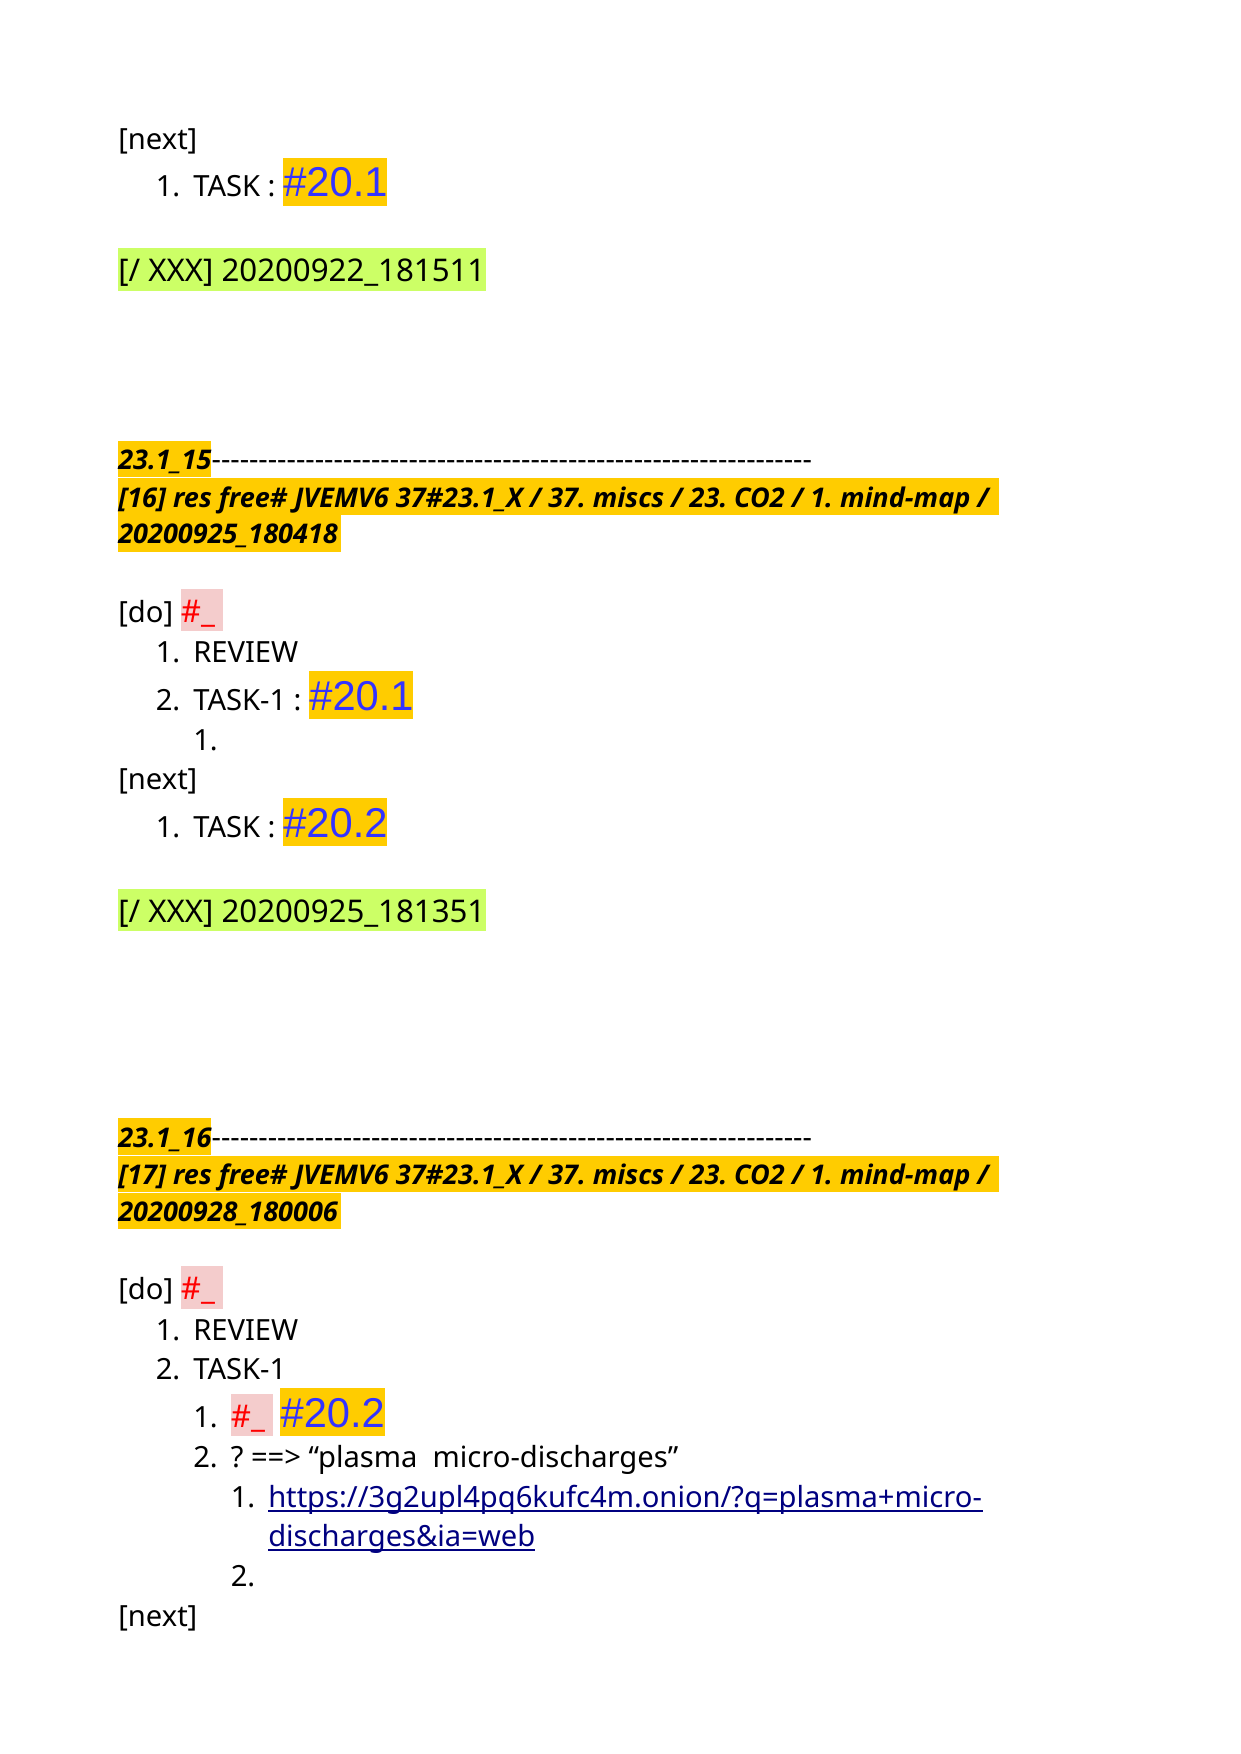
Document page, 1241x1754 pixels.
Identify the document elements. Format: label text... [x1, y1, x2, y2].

list ? ==> “plasma micro-discharges” [193, 1436, 1122, 1476]
list TASK-1 : #20.1 [156, 671, 1122, 719]
text [17] res free# JVEMV6 37#23.1_X / 37. miscs / 23. CO2 / 1. mind-map / 20200928_180006 [118, 1156, 1122, 1229]
text [16] res free# JVEMV6 37#23.1_X / 37. miscs / 23. CO2 / 1. mind-map / 20200925_180418 [118, 478, 1122, 552]
text 23.1_16---------------------------------------------------------------- [118, 1116, 1122, 1156]
list https://3g2upl4pq6kufc4m.onion/?q=plasma+micro-discharges&ia=web [231, 1476, 1122, 1555]
list TASK-1 [156, 1348, 1122, 1388]
list REVIEW [156, 1309, 1122, 1348]
list #_ #20.2 [193, 1388, 1122, 1436]
text [/ XXX] 20200925_181351 [118, 846, 1122, 931]
text 23.1_15---------------------------------------------------------------- [118, 438, 1122, 478]
list TASK : #20.2 [156, 798, 1122, 846]
list TASK : #20.1 [156, 158, 1122, 206]
text [do] #_ [118, 589, 1122, 631]
list REVIEW [156, 631, 1122, 671]
text [next] [118, 759, 1122, 798]
text [next] [118, 118, 1122, 158]
text [/ XXX] 20200922_181511 [118, 206, 1122, 291]
text [next] [118, 1595, 1122, 1635]
text [do] #_ [118, 1266, 1122, 1309]
